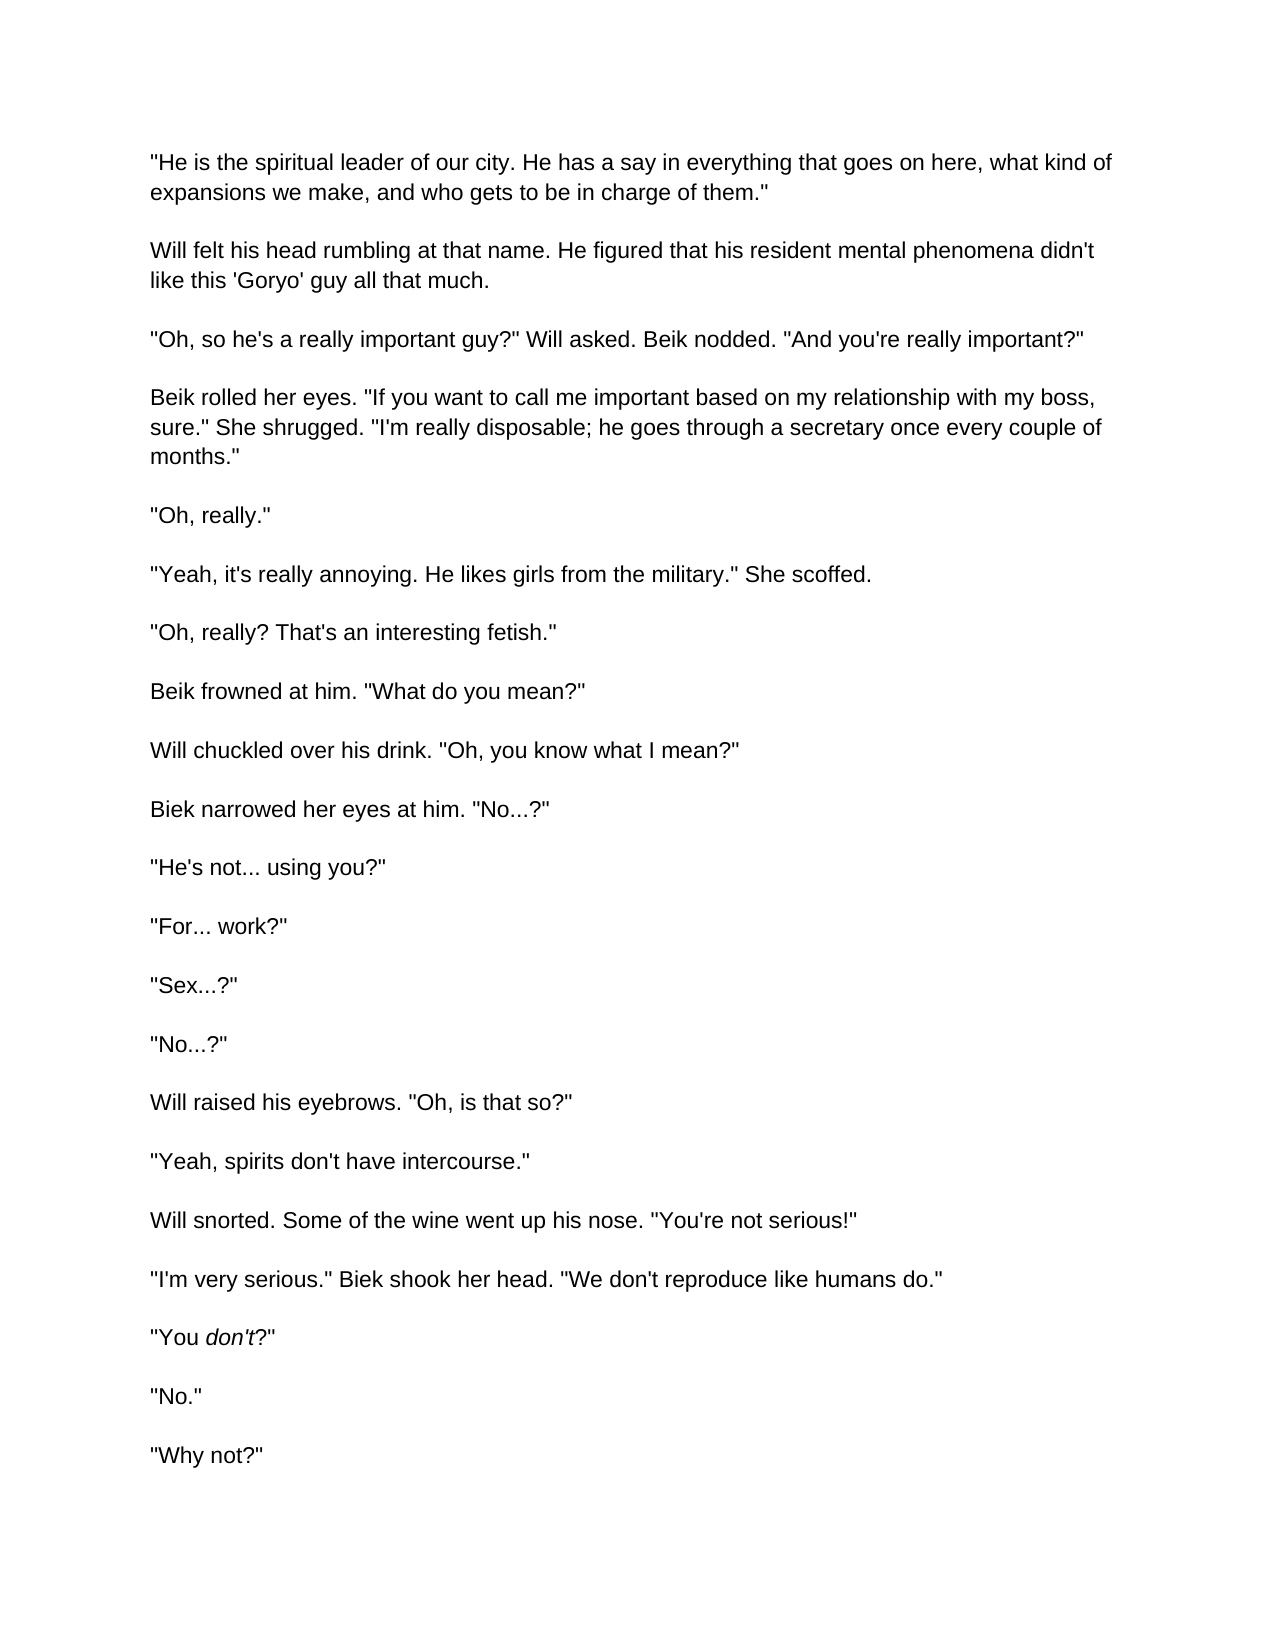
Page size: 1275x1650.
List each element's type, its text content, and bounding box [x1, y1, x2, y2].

text "Oh, really." [150, 502, 1125, 528]
text Will raised his eyebrows. "Oh, is that so?" [150, 1090, 1125, 1116]
text "Oh, really? That's an interesting fetish." [150, 620, 1125, 646]
text "I'm very serious." Biek shook her head. "We don't reproduce like humans do." [150, 1266, 1125, 1292]
text "He's not... using you?" [150, 855, 1125, 881]
text Will chuckled over his drink. "Oh, you know what I mean?" [150, 737, 1125, 763]
text "Why not?" [150, 1442, 1125, 1468]
text Biek narrowed her eyes at him. "No...?" [150, 796, 1125, 822]
text "No...?" [150, 1031, 1125, 1057]
text Beik rolled her eyes. "If you want to call me important based on my relationship with my boss, sure." She shrugged. "I'm really disposable; he goes through a secretary once every couple of months." [150, 385, 1125, 469]
text "Sex...?" [150, 972, 1125, 998]
text "Oh, so he's a really important guy?" Will asked. Beik nodded. "And you're really important?" [150, 326, 1125, 352]
text Will snorted. Some of the wine went up his nose. "You're not serious!" [150, 1207, 1125, 1233]
text Beik frowned at him. "What do you mean?" [150, 679, 1125, 704]
text "Yeah, spirits don't have intercourse." [150, 1149, 1125, 1174]
text "No." [150, 1384, 1125, 1409]
text "For... work?" [150, 914, 1125, 939]
text "He is the spiritual leader of our city. He has a say in everything that goes on here, what kind of expansions we make, and who gets to be in charge of them." [150, 150, 1125, 205]
text Will felt his head rumbling at that name. He figured that his resident mental phenomena didn't like this 'Goryo' guy all that much. [150, 238, 1125, 293]
text "You don't?" [150, 1325, 1125, 1351]
text "Yeah, it's really annoying. He likes girls from the military." She scoffed. [150, 561, 1125, 587]
